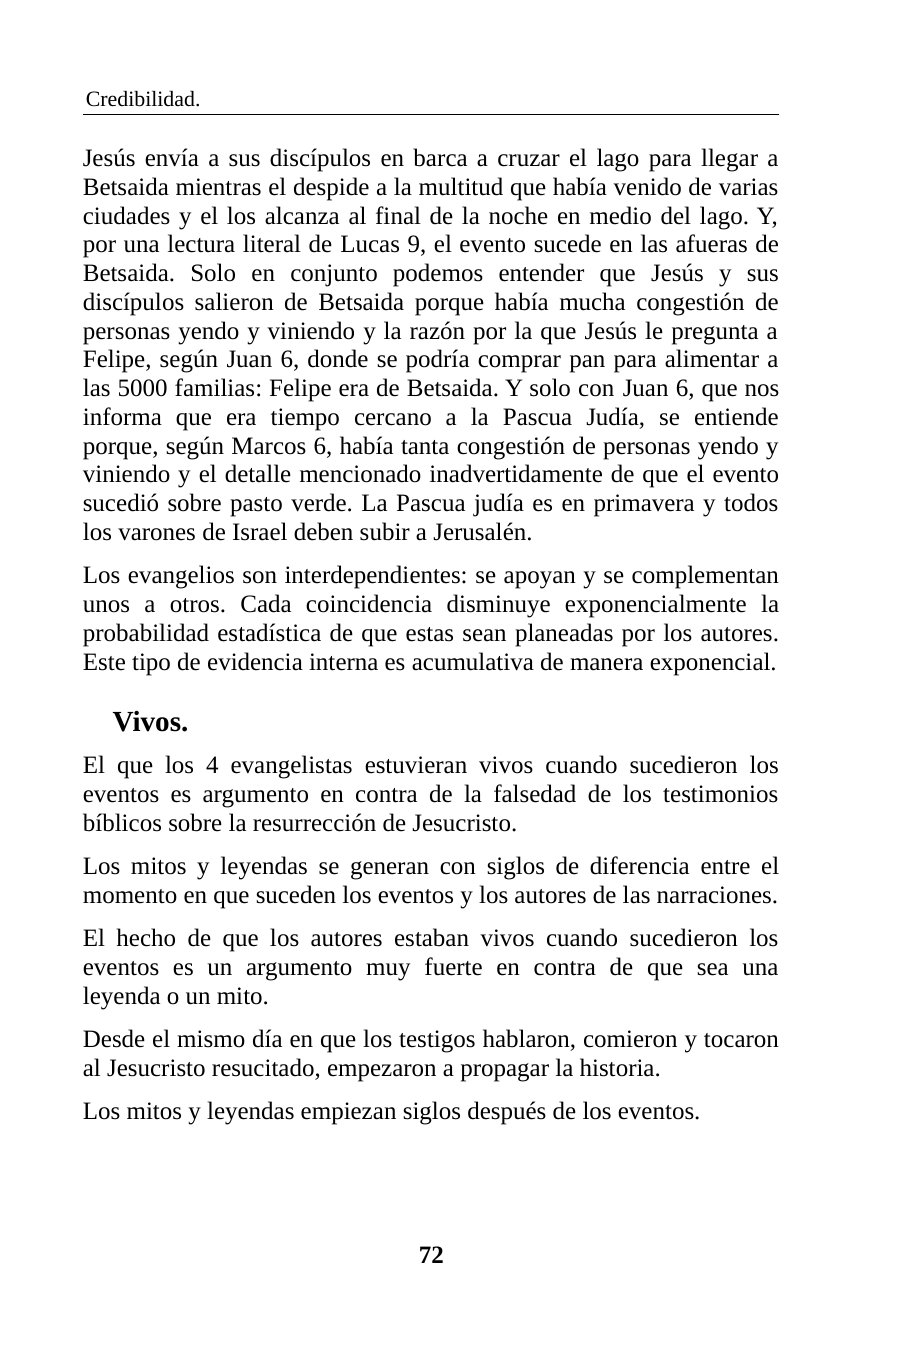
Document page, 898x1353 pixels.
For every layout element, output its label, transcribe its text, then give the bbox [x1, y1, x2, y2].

text El que los 4 evangelistas estuvieran vivos cuando sucedieron los eventos es argumento en contra de la falsedad de los testimonios bíblicos sobre la resurrección de Jesucristo. [83, 751, 779, 837]
text Los mitos y leyendas empiezan siglos después de los eventos. [83, 1096, 779, 1125]
text Desde el mismo día en que los testigos hablaron, comieron y tocaron al Jesucristo resucitado, empezaron a propagar la historia. [83, 1024, 779, 1082]
text Jesús envía a sus discípulos en barca a cruzar el lago para llegar a Betsaida mientras el despide a la multitud que había venido de varias ciudades y el los alcanza al final de la noche en medio del lago. Y, por una lectura literal de Lucas 9, el evento sucede en las afueras de Betsaida. Solo en conjunto podemos entender que Jesús y sus discípulos salieron de Betsaida porque había mucha congestión de personas yendo y viniendo y la razón por la que Jesús le pregunta a Felipe, según Juan 6, donde se podría comprar pan para alimentar a las 5000 familias: Felipe era de Betsaida. Y solo con Juan 6, que nos informa que era tiempo cercano a la Pascua Judía, se entiende porque, según Marcos 6, había tanta congestión de personas yendo y viniendo y el detalle mencionado inadvertidamente de que el evento sucedió sobre pasto verde. La Pascua judía es en primavera y todos los varones de Israel deben subir a Jerusalén. [83, 143, 779, 546]
text El hecho de que los autores estaban vivos cuando sucedieron los eventos es un argumento muy fuerte en contra de que sea una leyenda o un mito. [83, 923, 779, 1010]
text Los evangelios son interdependientes: se apoyan y se complementan unos a otros. Cada coincidencia disminuye exponencialmente la probabilidad estadística de que estas sean planeadas por los autores. Este tipo de evidencia interna es acumulativa de manera exponencial. [83, 560, 779, 675]
text Los mitos y leyendas se generan con siglos de diferencia entre el momento en que suceden los eventos y los autores de las narraciones. [83, 851, 779, 909]
subtitle Vivos. [112, 704, 779, 738]
